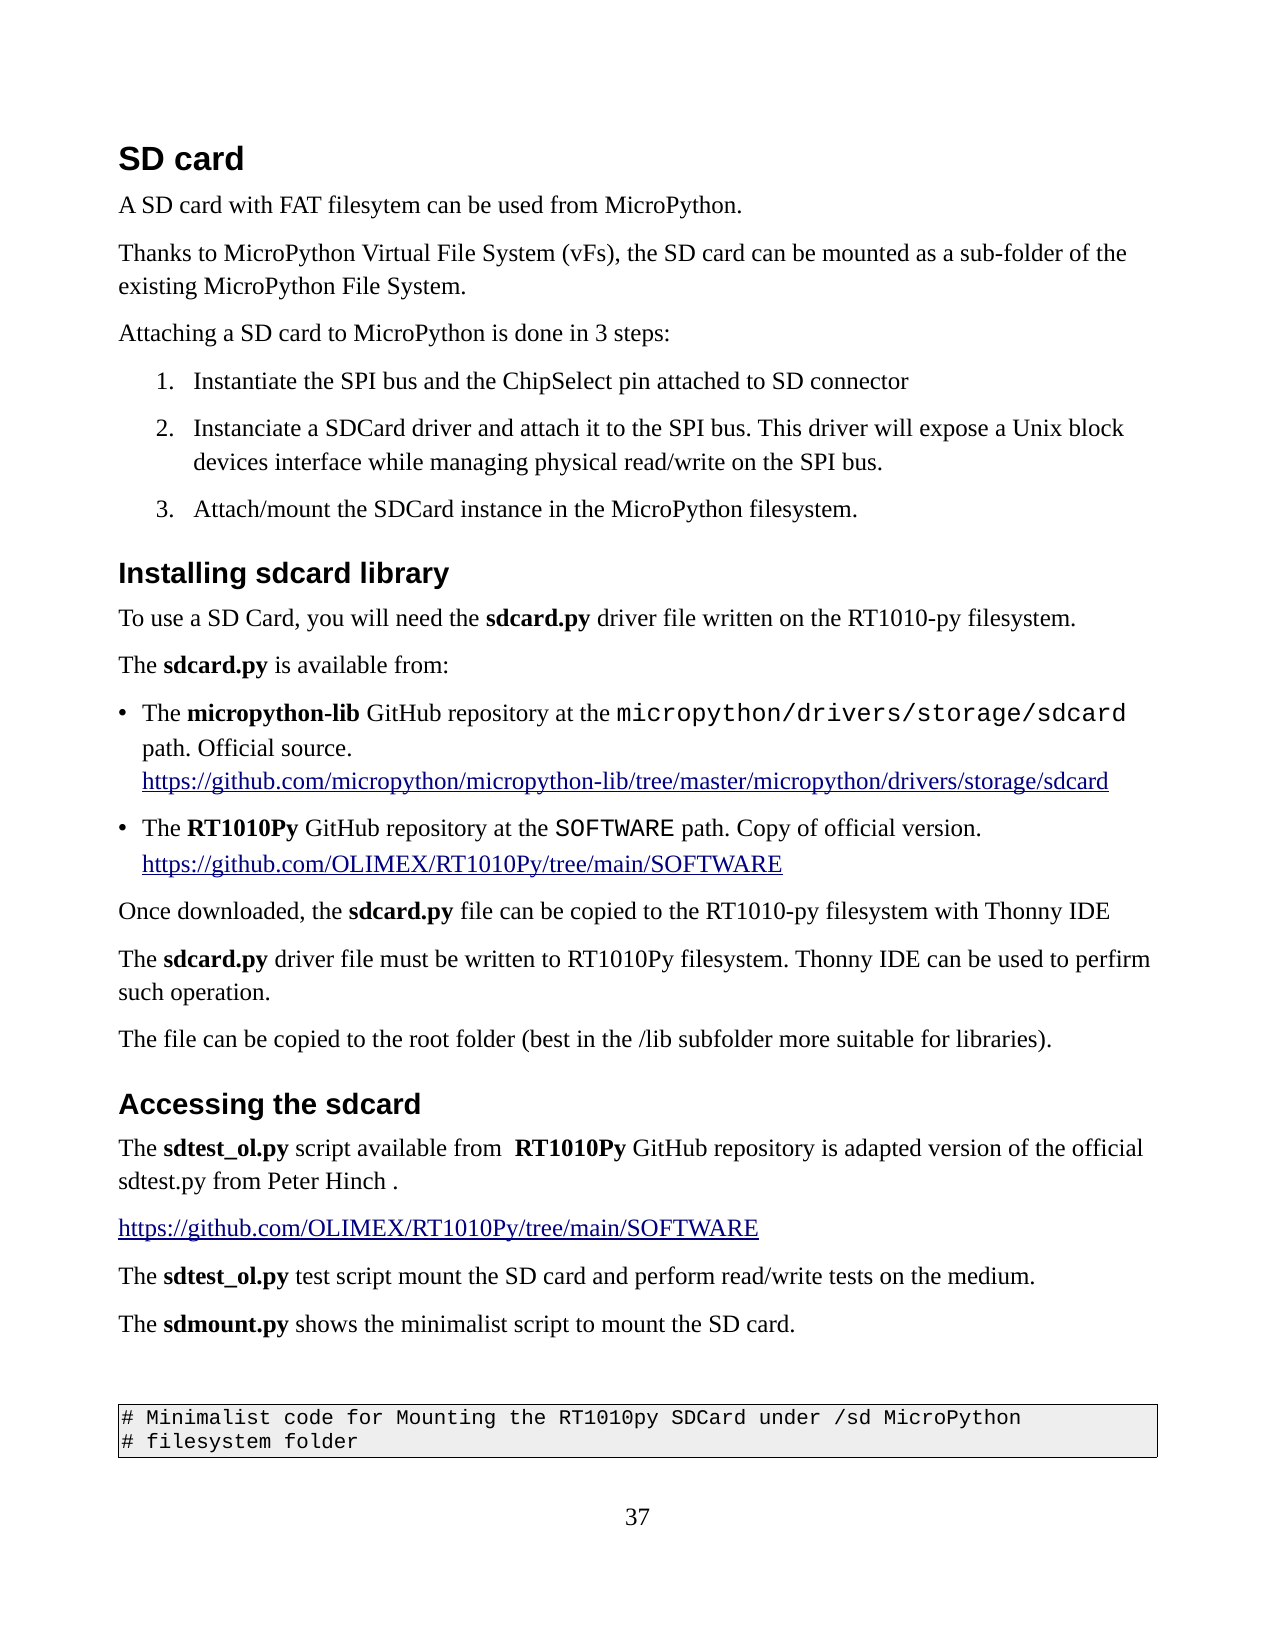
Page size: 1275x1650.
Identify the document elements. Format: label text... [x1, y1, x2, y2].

list Instantiate the SPI bus and the ChipSelect pin attached to SD connector [156, 366, 1157, 395]
text The sdtest_ol.py script available from RT1010Py GitHub repository is adapted version of the official sdtest.py from Peter Hinch . [118, 1133, 1157, 1195]
list The RT1010Py GitHub repository at the SOFTWARE path. Copy of official version. https://github.com/OLIMEX/RT1010Py/tree/main/SOFTWARE [118, 813, 1157, 877]
text # Minimalist code for Mounting the RT1010py SDCard under /sd MicroPython # filesystem folder [119, 1405, 1157, 1457]
subtitle SD card [118, 139, 1157, 178]
list Attach/mount the SDCard instance in the MicroPython filesystem. [156, 494, 1157, 523]
text Attaching a SD card to MicroPython is done in 3 steps: [118, 318, 1157, 347]
subtitle Installing sdcard library [118, 556, 1157, 590]
text A SD card with FAT filesytem can be used from MicroPython. [118, 190, 1157, 219]
text The sdcard.py driver file must be written to RT1010Py filesystem. Thonny IDE can be used to perfirm such operation. [118, 944, 1157, 1006]
text Once downloaded, the sdcard.py file can be copied to the RT1010-py filesystem with Thonny IDE [118, 896, 1157, 925]
text The sdmount.py shows the minimalist script to mount the SD card. [118, 1309, 1157, 1337]
list The micropython-lib GitHub repository at the micropython/drivers/storage/sdcard path. Official source. https://github.com/micropython/micropython-lib/tree/master/micropython/drivers/storage/sdcard [118, 698, 1157, 795]
text https://github.com/OLIMEX/RT1010Py/tree/main/SOFTWARE [118, 1213, 1157, 1242]
text The sdcard.py is available from: [118, 650, 1157, 679]
subtitle Accessing the sdcard [118, 1087, 1157, 1120]
text To use a SD Card, you will need the sdcard.py driver file written on the RT1010-py filesystem. [118, 603, 1157, 631]
text The sdtest_ol.py test script mount the SD card and perform read/write tests on the medium. [118, 1261, 1157, 1290]
text The file can be copied to the root folder (best in the /lib subfolder more suitable for libraries). [118, 1024, 1157, 1053]
list Instanciate a SDCard driver and attach it to the SPI bus. This driver will expose a Unix block devices interface while managing physical read/write on the SPI bus. [156, 413, 1157, 475]
text Thanks to MicroPython Virtual File System (vFs), the SD card can be mounted as a sub-folder of the existing MicroPython File System. [118, 238, 1157, 299]
